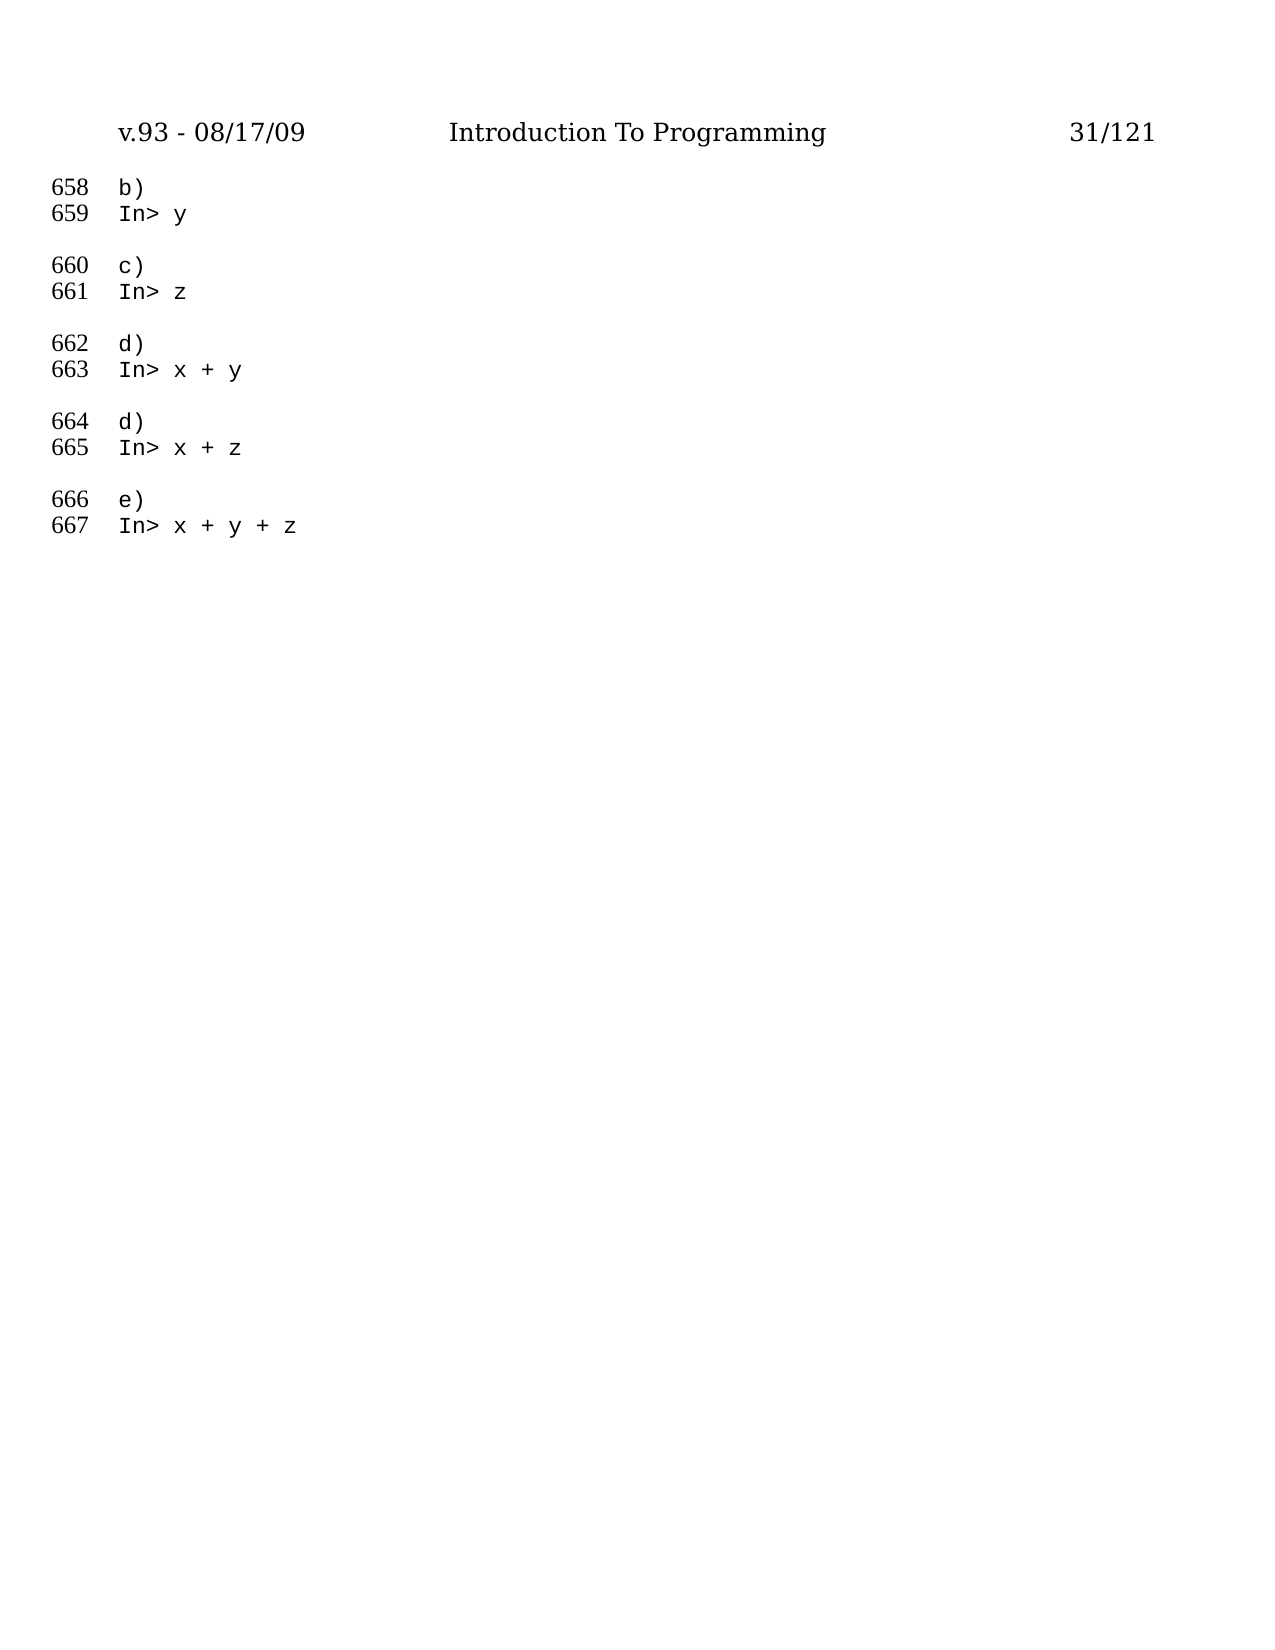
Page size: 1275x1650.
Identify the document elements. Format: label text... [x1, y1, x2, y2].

text b) [118, 177, 1157, 203]
text c) [118, 254, 1157, 281]
text In> x + z [118, 436, 1157, 462]
text In> y [118, 203, 1157, 229]
text d) [118, 332, 1157, 358]
text In> x + y [118, 358, 1157, 384]
text e) [118, 488, 1157, 514]
text In> x + y + z [118, 514, 1157, 540]
text d) [118, 410, 1157, 436]
text In> z [118, 281, 1157, 306]
